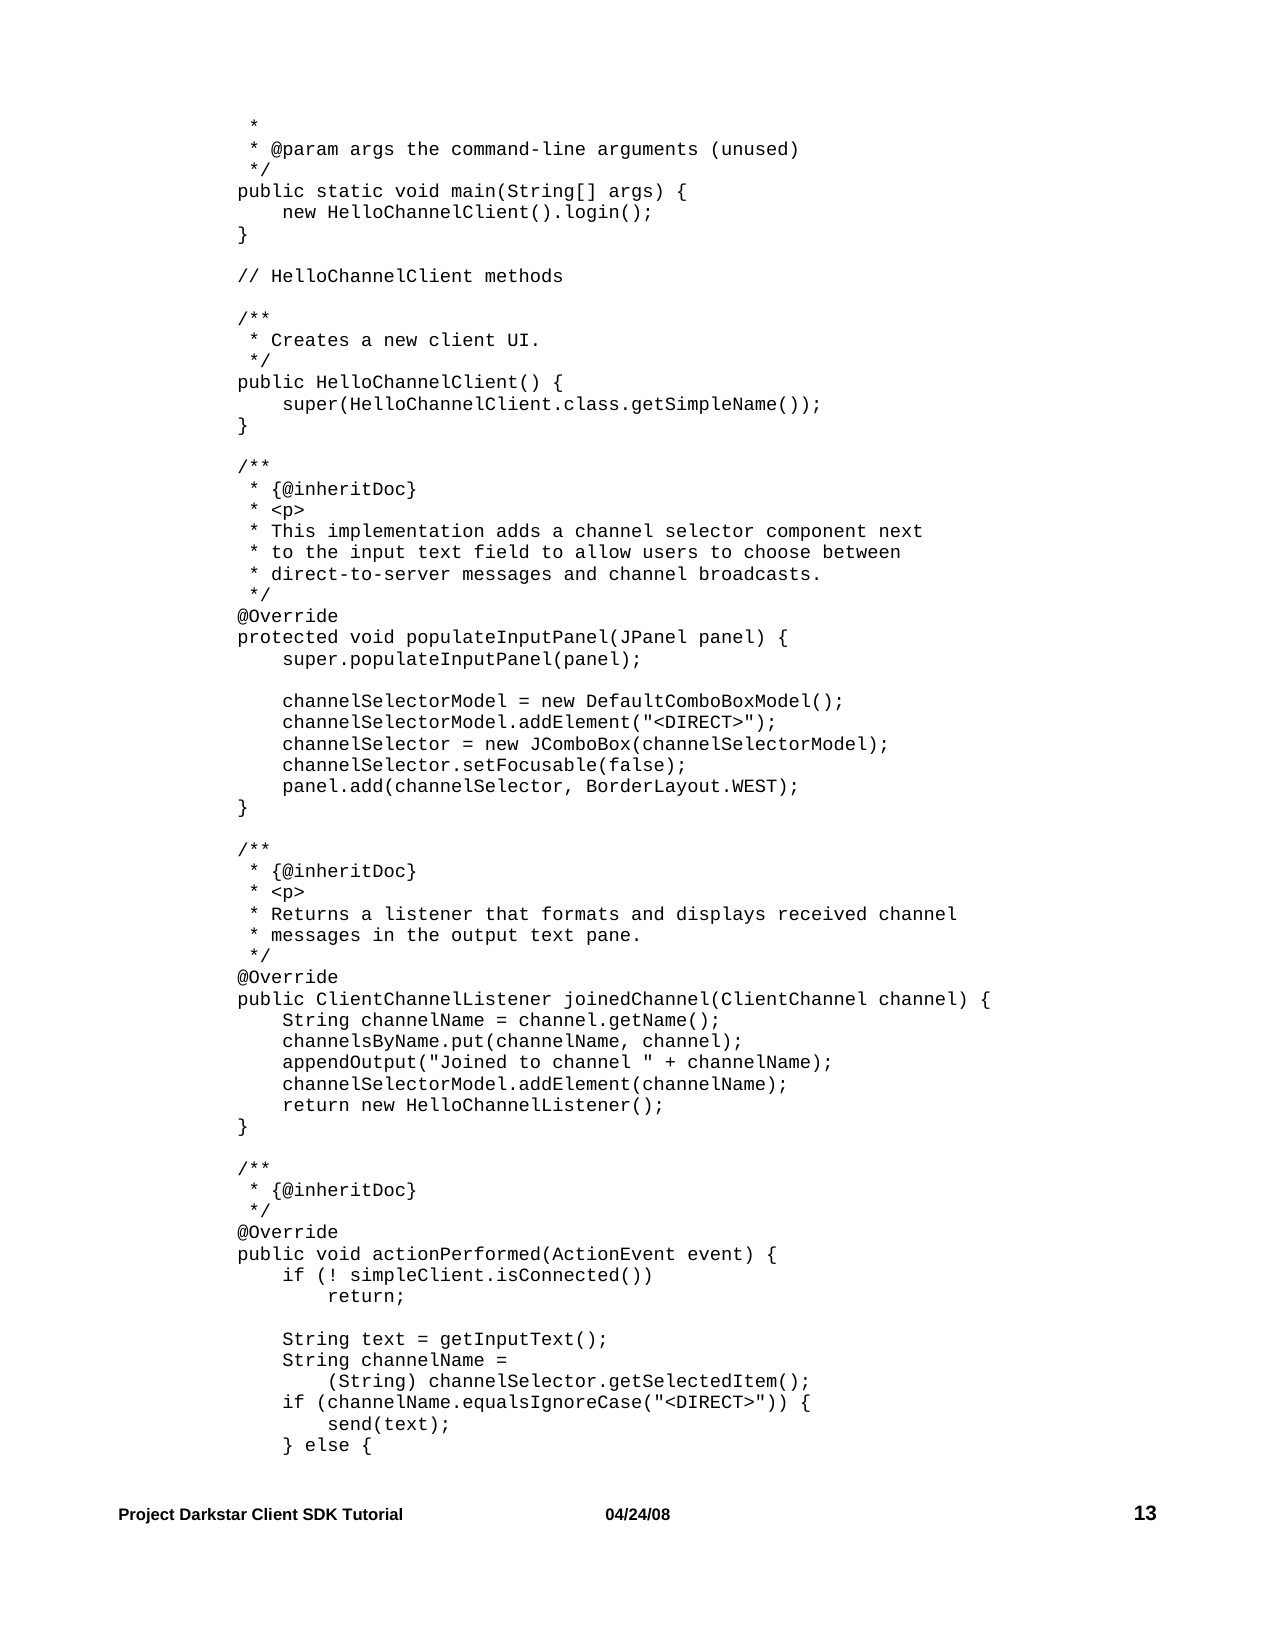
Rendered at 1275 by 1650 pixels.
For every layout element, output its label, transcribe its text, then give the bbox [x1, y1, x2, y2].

text public static void main(String[] args) { [192, 182, 1098, 203]
text public ClientChannelListener joinedChannel(ClientChannel channel) { [192, 989, 1098, 1011]
text * <p> [192, 883, 1098, 904]
text */ [192, 161, 1098, 182]
text channelSelectorModel = new DefaultComboBoxModel(); [192, 692, 1098, 713]
text */ [192, 1202, 1098, 1223]
text @Override [192, 1223, 1098, 1244]
text /** [192, 309, 1098, 331]
text String channelName = [192, 1351, 1098, 1372]
text String channelName = channel.getName(); [192, 1011, 1098, 1032]
text public HelloChannelClient() { [192, 373, 1098, 394]
text channelsByName.put(channelName, channel); [192, 1032, 1098, 1053]
text channelSelectorModel.addElement("<DIRECT>"); [192, 713, 1098, 734]
text /** [192, 458, 1098, 479]
text * {@inheritDoc} [192, 479, 1098, 501]
text super(HelloChannelClient.class.getSimpleName()); [192, 394, 1098, 416]
text String text = getInputText(); [192, 1329, 1098, 1351]
text @Override [192, 607, 1098, 628]
text /** [192, 841, 1098, 862]
text new HelloChannelClient().login(); [192, 203, 1098, 224]
text } else { [192, 1436, 1098, 1457]
text } [192, 798, 1098, 819]
text * to the input text field to allow users to choose between [192, 543, 1098, 564]
text /** [192, 1159, 1098, 1181]
text * @param args the command-line arguments (unused) [192, 139, 1098, 161]
text public void actionPerformed(ActionEvent event) { [192, 1244, 1098, 1266]
text (String) channelSelector.getSelectedItem(); [192, 1372, 1098, 1393]
text * <p> [192, 501, 1098, 522]
text if (! simpleClient.isConnected()) [192, 1266, 1098, 1287]
text */ [192, 352, 1098, 373]
text * Returns a listener that formats and displays received channel [192, 904, 1098, 926]
text super.populateInputPanel(panel); [192, 649, 1098, 671]
text * {@inheritDoc} [192, 862, 1098, 883]
text return; [192, 1287, 1098, 1308]
text * messages in the output text pane. [192, 926, 1098, 947]
text } [192, 224, 1098, 246]
text * [192, 118, 1098, 139]
text return new HelloChannelListener(); [192, 1096, 1098, 1117]
text } [192, 416, 1098, 437]
text send(text); [192, 1414, 1098, 1436]
text * direct-to-server messages and channel broadcasts. [192, 564, 1098, 586]
text // HelloChannelClient methods [192, 267, 1098, 288]
text channelSelectorModel.addElement(channelName); [192, 1074, 1098, 1096]
text channelSelector.setFocusable(false); [192, 756, 1098, 777]
text protected void populateInputPanel(JPanel panel) { [192, 628, 1098, 649]
text */ [192, 586, 1098, 607]
text * {@inheritDoc} [192, 1181, 1098, 1202]
text } [192, 1117, 1098, 1138]
text * Creates a new client UI. [192, 331, 1098, 352]
text appendOutput("Joined to channel " + channelName); [192, 1053, 1098, 1074]
text panel.add(channelSelector, BorderLayout.WEST); [192, 777, 1098, 798]
text channelSelector = new JComboBox(channelSelectorModel); [192, 734, 1098, 756]
text * This implementation adds a channel selector component next [192, 522, 1098, 543]
text if (channelName.equalsIgnoreCase("<DIRECT>")) { [192, 1393, 1098, 1414]
text */ [192, 947, 1098, 968]
text @Override [192, 968, 1098, 989]
